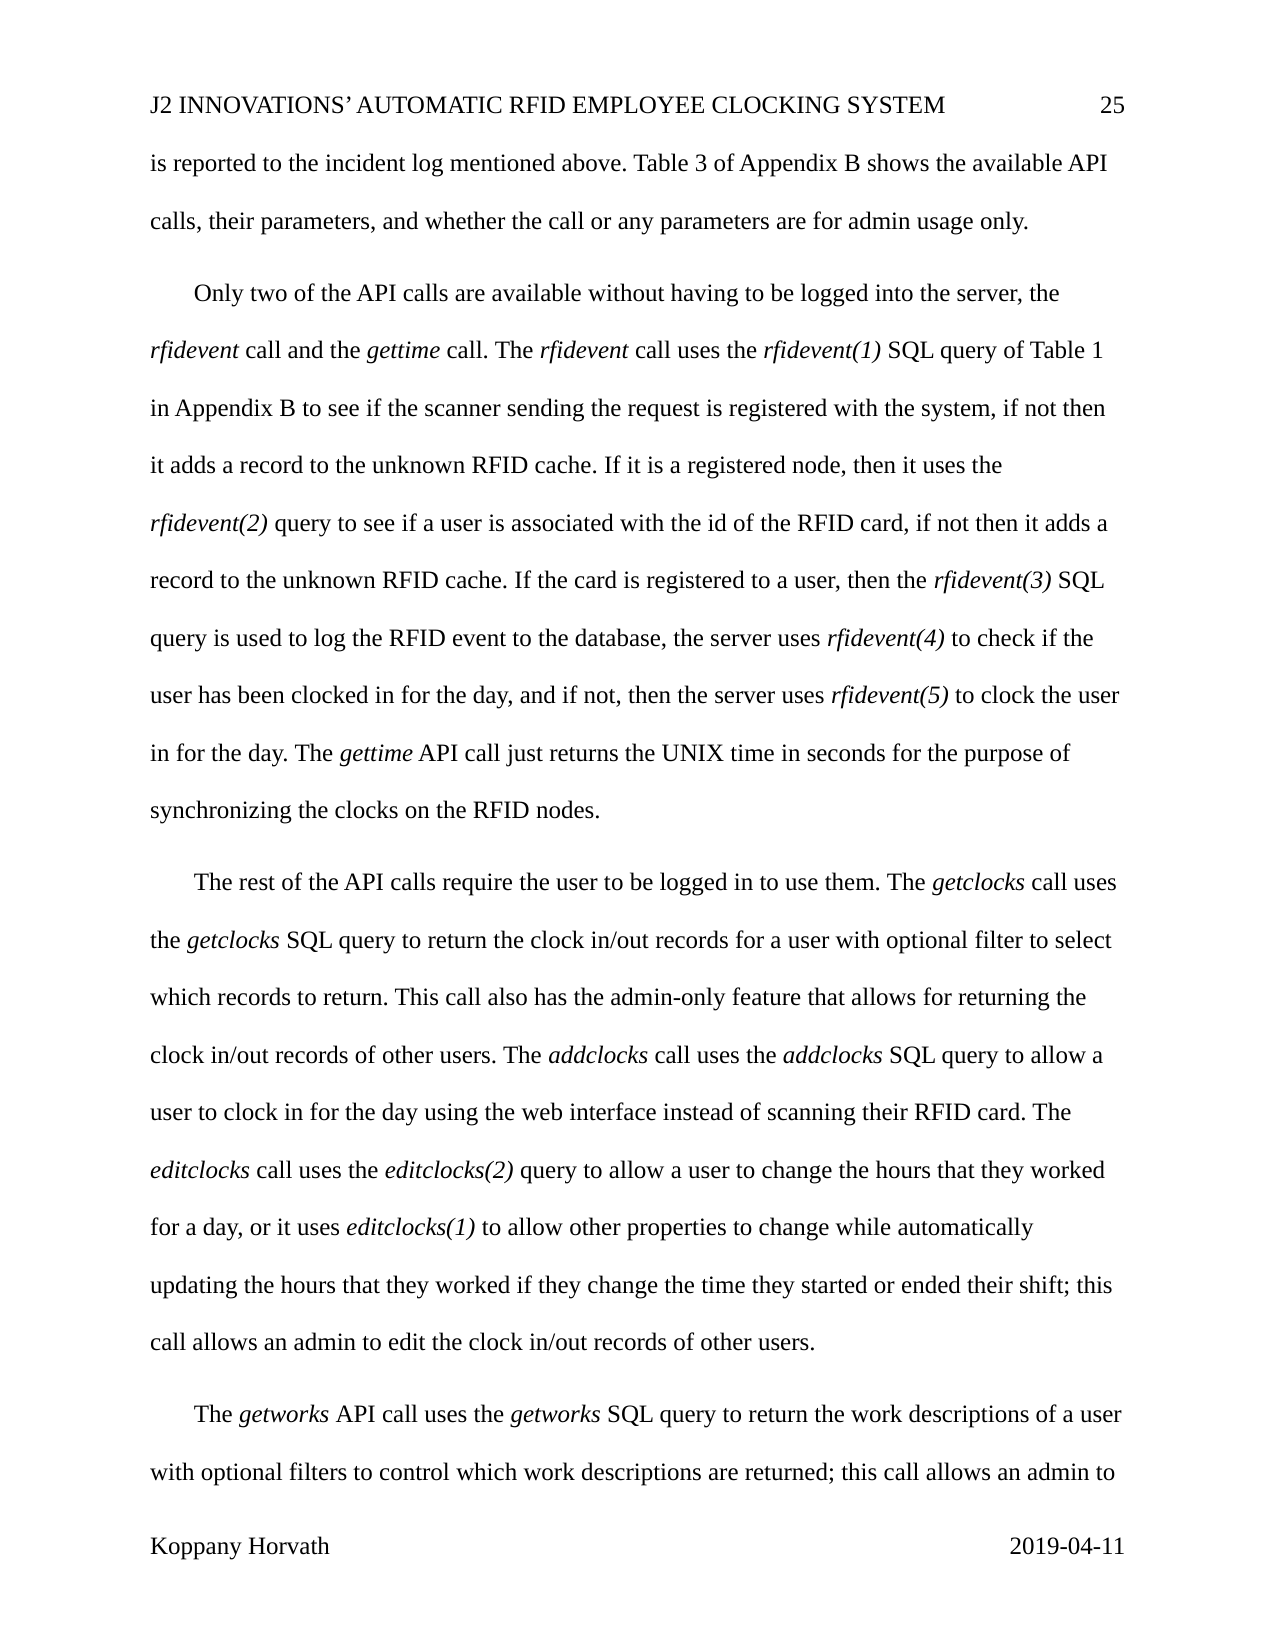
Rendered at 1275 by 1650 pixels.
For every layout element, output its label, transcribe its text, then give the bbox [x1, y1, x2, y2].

text The rest of the API calls require the user to be logged in to use them. The getclocks call uses the getclocks SQL query to return the clock in/out records for a user with optional filter to select which records to return. This call also has the admin-only feature that allows for returning the clock in/out records of other users. The addclocks call uses the addclocks SQL query to allow a user to clock in for the day using the web interface instead of scanning their RFID card. The editclocks call uses the editclocks(2) query to allow a user to change the hours that they worked for a day, or it uses editclocks(1) to allow other properties to change while automatically updating the hours that they worked if they change the time they started or ended their shift; this call allows an admin to edit the clock in/out records of other users. [150, 867, 1125, 1356]
text The getworks API call uses the getworks SQL query to return the work descriptions of a user with optional filters to control which work descriptions are returned; this call allows an admin to [150, 1399, 1125, 1486]
text Only two of the API calls are available without having to be logged into the server, the rfidevent call and the gettime call. The rfidevent call uses the rfidevent(1) SQL query of Table 1 in Appendix B to see if the scanner sending the request is registered with the system, if not then it adds a record to the unknown RFID cache. If it is a registered node, then it uses the rfidevent(2) query to see if a user is associated with the id of the RFID card, if not then it adds a record to the unknown RFID cache. If the card is registered to a user, then the rfidevent(3) SQL query is used to log the RFID event to the database, the server uses rfidevent(4) to check if the user has been clocked in for the day, and if not, then the server uses rfidevent(5) to clock the user in for the day. The gettime API call just returns the UNIX time in seconds for the purpose of synchronizing the clocks on the RFID nodes. [150, 278, 1125, 824]
text is reported to the incident log mentioned above. Table 3 of Appendix B shows the available API calls, their parameters, and whether the call or any parameters are for admin usage only. [150, 148, 1125, 234]
